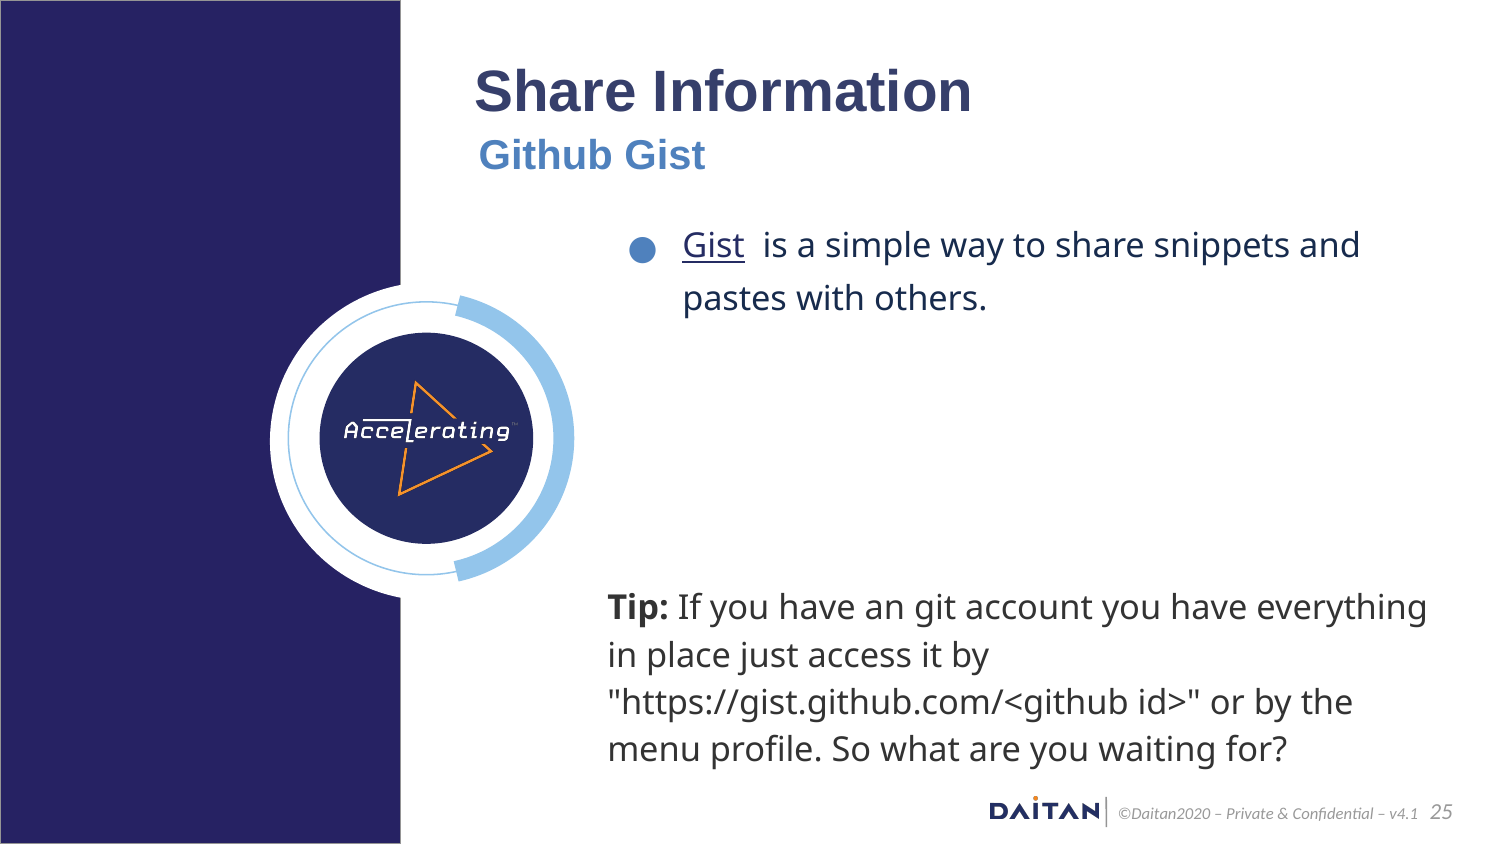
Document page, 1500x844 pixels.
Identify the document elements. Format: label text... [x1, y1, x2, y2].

subtitle Github Gist [463, 126, 1454, 172]
picture [335, 371, 528, 506]
title Share Information [463, 50, 1454, 126]
list Gist is a simple way to share snippets and pastes with others.​ Tip: If you have an git account you have everything in place just access it by "https://gist.github.com/<github id>" or by the menu profile. So what are you waiting for? [592, 201, 1454, 778]
picture [990, 796, 1099, 819]
